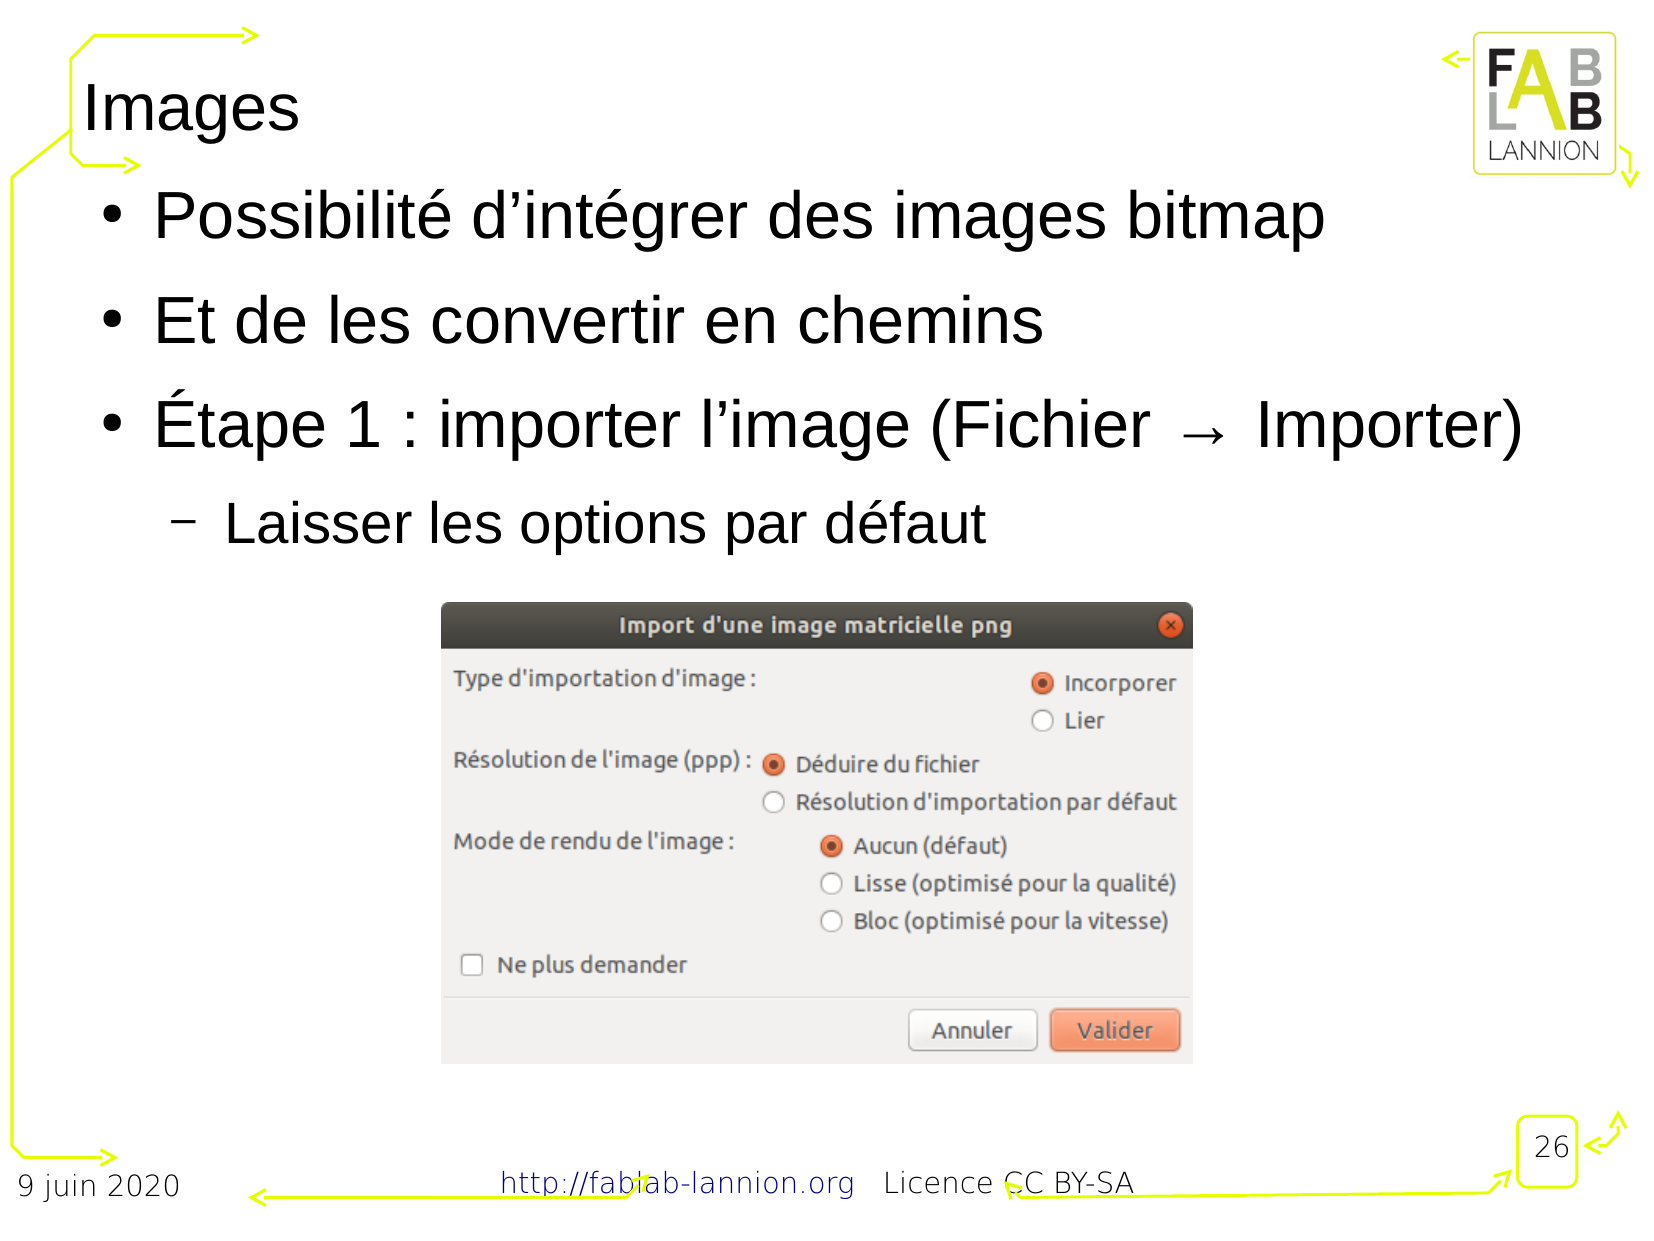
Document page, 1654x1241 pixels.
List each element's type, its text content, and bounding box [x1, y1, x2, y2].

title Images [82, 49, 1441, 166]
picture [441, 602, 1193, 1064]
picture [1470, 29, 1619, 178]
list Possibilité d’intégrer des images bitmap Et de les convertir en chemins Étape 1 : importer l’image (Fichier → Importer) Laisser les options par défaut [82, 178, 1571, 898]
